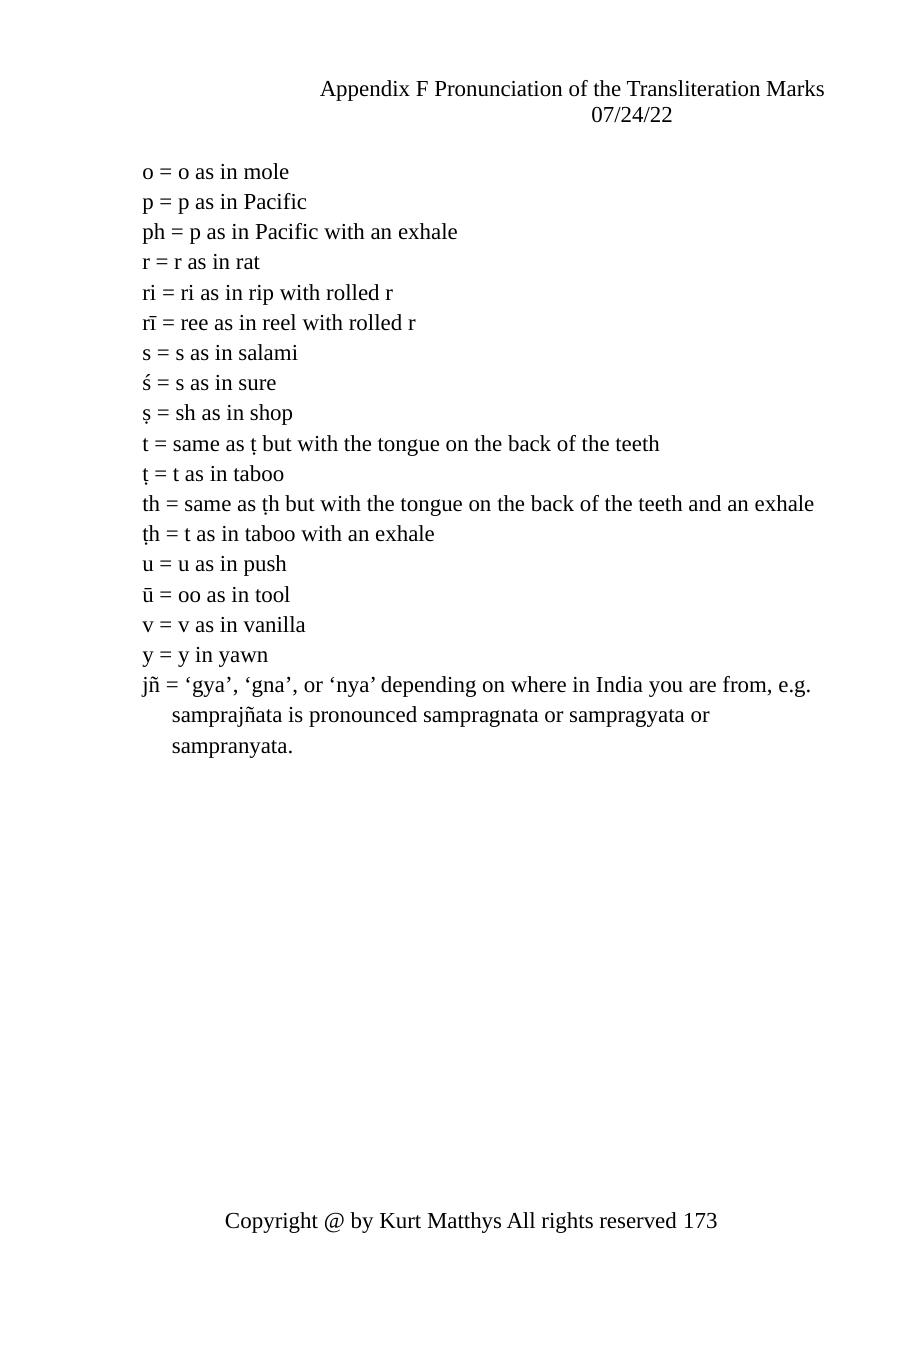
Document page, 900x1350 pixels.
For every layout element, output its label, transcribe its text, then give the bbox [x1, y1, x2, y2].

text s = s as in salami [142, 339, 825, 365]
text ri = ri as in rip with rolled r [142, 278, 825, 305]
text p = p as in Pacific [142, 188, 825, 214]
text ū = oo as in tool [142, 581, 825, 607]
text jñ = ‘gya’, ‘gna’, or ‘nya’ depending on where in India you are from, e.g. samprajñata is pronounced sampragnata or sampragyata or sampranyata. [142, 671, 825, 758]
text rī = ree as in reel with rolled r [142, 309, 825, 335]
text ṭ = t as in taboo [142, 460, 825, 486]
text v = v as in vanilla [142, 611, 825, 637]
text y = y in yawn [142, 641, 825, 667]
text r = r as in rat [142, 248, 825, 275]
text ś = s as in sure [142, 369, 825, 396]
text ph = p as in Pacific with an exhale [142, 218, 825, 244]
text t = same as ṭ but with the tongue on the back of the teeth [142, 429, 825, 456]
text o = o as in mole [142, 158, 825, 184]
text ṣ = sh as in shop [142, 399, 825, 426]
text th = same as ṭh but with the tongue on the back of the teeth and an exhale [142, 490, 825, 516]
text ṭh = t as in taboo with an exhale [142, 520, 825, 547]
text u = u as in push [142, 550, 825, 577]
